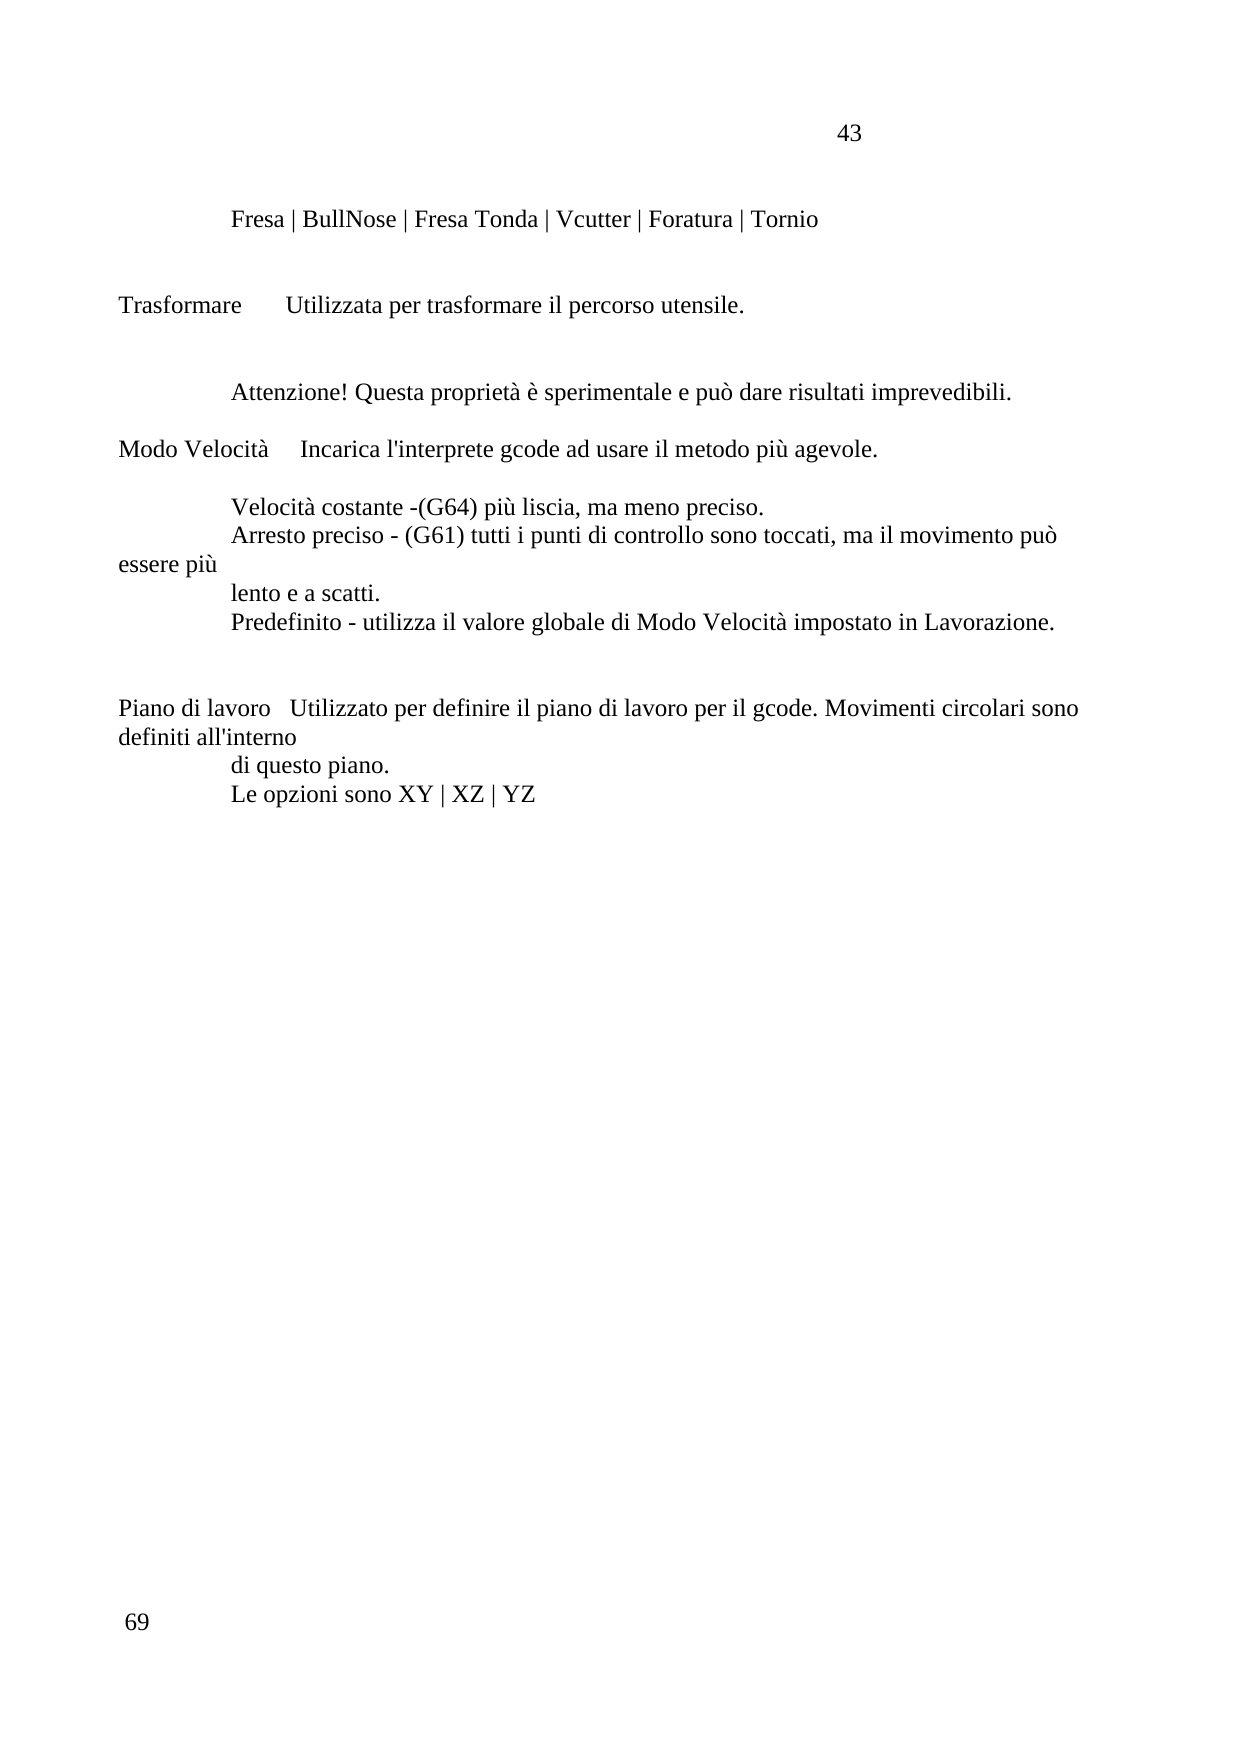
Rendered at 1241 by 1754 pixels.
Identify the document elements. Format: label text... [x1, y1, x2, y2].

text Le opzioni sono XY | XZ | YZ [118, 779, 1122, 808]
text Velocità costante -(G64) più liscia, ma meno preciso. [118, 492, 1122, 521]
text Fresa | BullNose | Fresa Tonda | Vcutter | Foratura | Tornio [118, 204, 1122, 233]
text Piano di lavoro Utilizzato per definire il piano di lavoro per il gcode. Movimenti circolari sono definiti all'interno [118, 693, 1122, 751]
text di questo piano. [118, 751, 1122, 779]
text 43 [118, 118, 1122, 147]
text Arresto preciso - (G61) tutti i punti di controllo sono toccati, ma il movimento può essere più [118, 521, 1122, 578]
text Modo Velocità Incarica l'interprete gcode ad usare il metodo più agevole. [118, 434, 1122, 463]
text Attenzione! Questa proprietà è sperimentale e può dare risultati imprevedibili. [118, 377, 1122, 406]
text lento e a scatti. [118, 578, 1122, 607]
text Predefinito - utilizza il valore globale di Modo Velocità impostato in Lavorazione. [118, 607, 1122, 636]
text Trasformare Utilizzata per trasformare il percorso utensile. [118, 291, 1122, 319]
